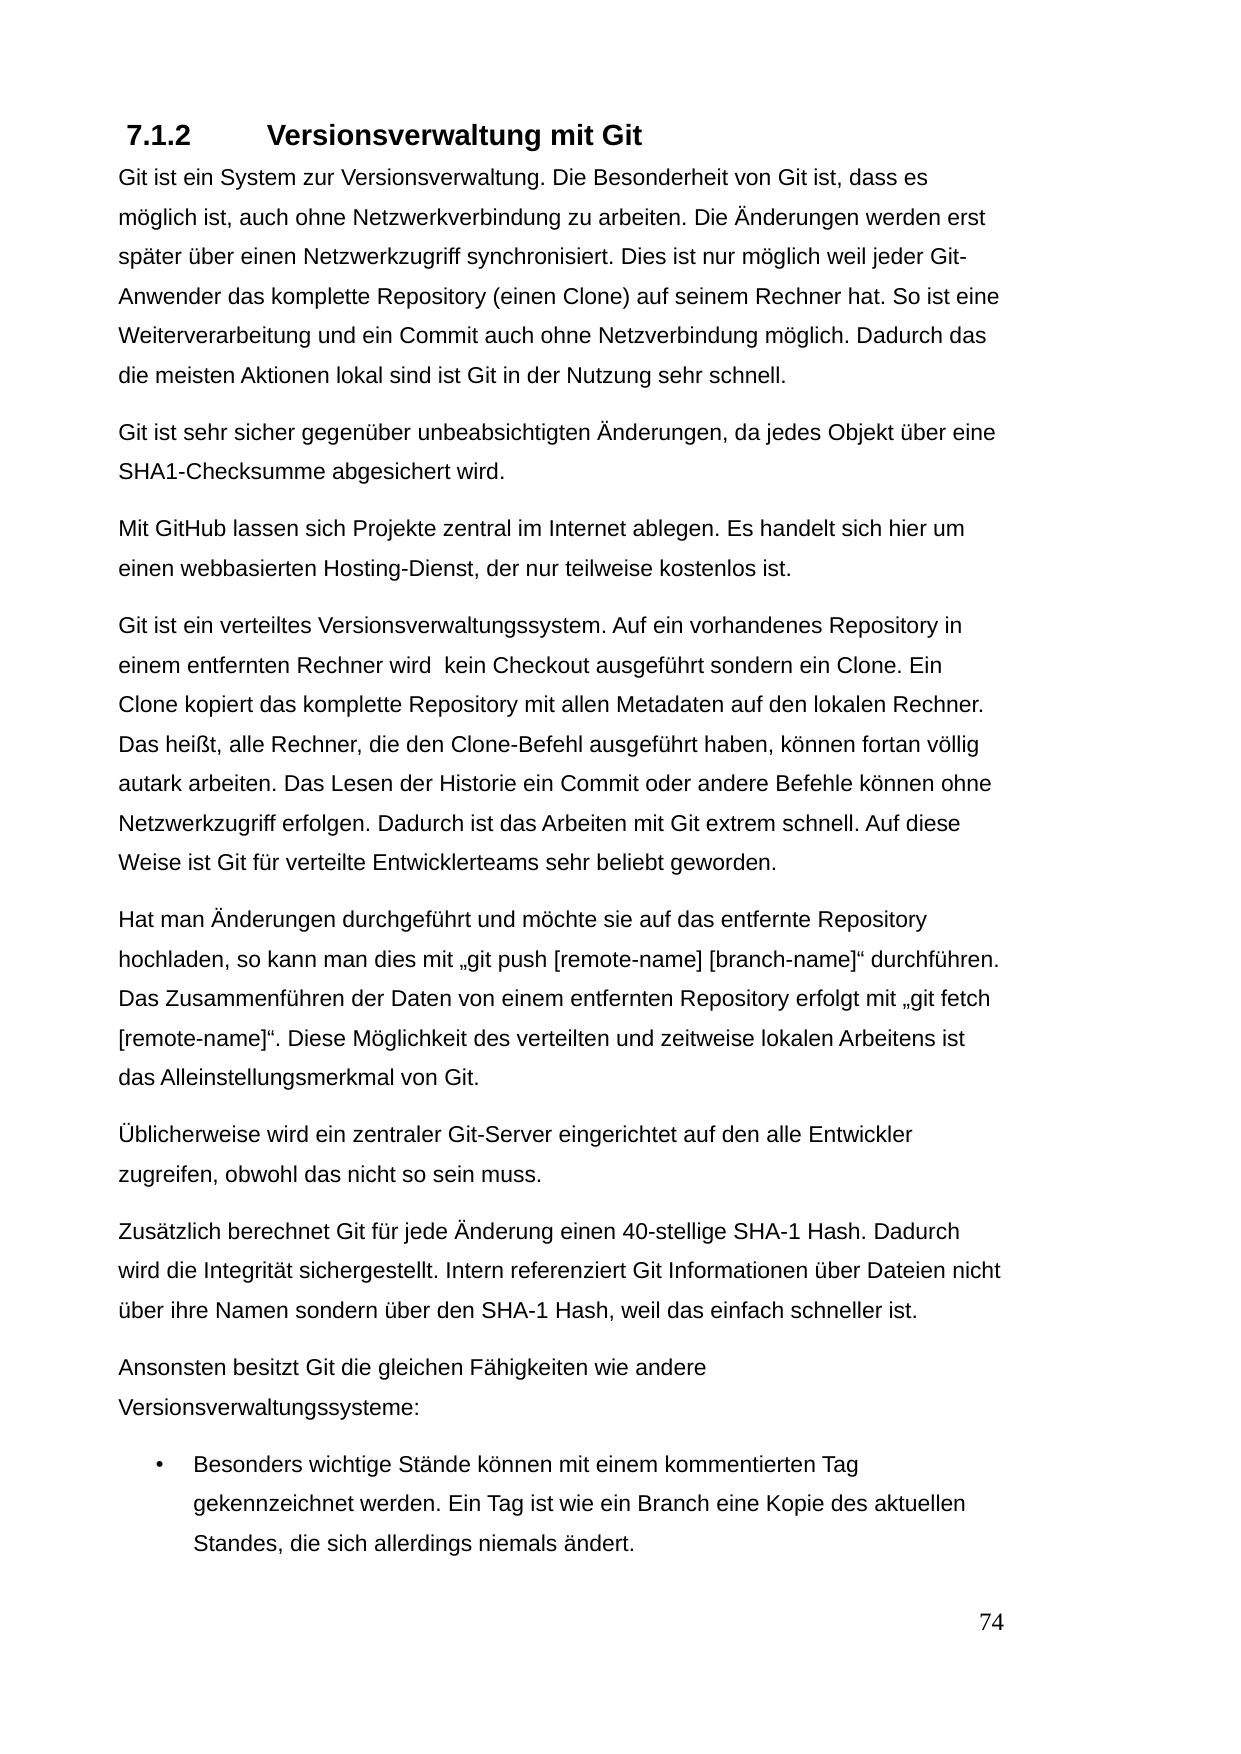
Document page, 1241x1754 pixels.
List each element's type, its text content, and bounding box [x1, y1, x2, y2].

text Zusätzlich berechnet Git für jede Änderung einen 40-stellige SHA-1 Hash. Dadurch wird die Integrität sichergestellt. Intern referenziert Git Informationen über Dateien nicht über ihre Namen sondern über den SHA-1 Hash, weil das einfach schneller ist. [118, 1218, 1004, 1323]
text Git ist sehr sicher gegenüber unbeabsichtigten Änderungen, da jedes Objekt über eine SHA1-Checksumme abgesichert wird. [118, 419, 1004, 484]
list Besonders wichtige Stände können mit einem kommentierten Tag gekennzeichnet werden. Ein Tag ist wie ein Branch eine Kopie des aktuellen Standes, die sich allerdings niemals ändert. [156, 1451, 1004, 1556]
text Hat man Änderungen durchgeführt und möchte sie auf das entfernte Repository hochladen, so kann man dies mit „git push [remote-name] [branch-name]“ durchführen. Das Zusammenführen der Daten von einem entfernten Repository erfolgt mit „git fetch [remote-name]“. Diese Möglichkeit des verteilten und zeitweise lokalen Arbeitens ist das Alleinstellungsmerkmal von Git. [118, 906, 1004, 1090]
text Git ist ein verteiltes Versionsverwaltungssystem. Auf ein vorhandenes Repository in einem entfernten Rechner wird kein Checkout ausgeführt sondern ein Clone. Ein Clone kopiert das komplette Repository mit allen Metadaten auf den lokalen Rechner. Das heißt, alle Rechner, die den Clone-Befehl ausgeführt haben, können fortan völlig autark arbeiten. Das Lesen der Historie ein Commit oder andere Befehle können ohne Netzwerkzugriff erfolgen. Dadurch ist das Arbeiten mit Git extrem schnell. Auf diese Weise ist Git für verteilte Entwicklerteams sehr beliebt geworden. [118, 612, 1004, 875]
text Mit GitHub lassen sich Projekte zentral im Internet ablegen. Es handelt sich hier um einen webbasierten Hosting-Dienst, der nur teilweise kostenlos ist. [118, 515, 1004, 581]
text Git ist ein System zur Versionsverwaltung. Die Besonderheit von Git ist, dass es möglich ist, auch ohne Netzwerkverbindung zu arbeiten. Die Änderungen werden erst später über einen Netzwerkzugriff synchronisiert. Dies ist nur möglich weil jeder Git-Anwender das komplette Repository (einen Clone) auf seinem Rechner hat. So ist eine Weiterverarbeitung und ein Commit auch ohne Netzverbindung möglich. Dadurch das die meisten Aktionen lokal sind ist Git in der Nutzung sehr schnell. [118, 164, 1004, 388]
subtitle Versionsverwaltung mit Git [118, 118, 1004, 152]
text Ansonsten besitzt Git die gleichen Fähigkeiten wie andere Versionsverwaltungssysteme: [118, 1354, 1004, 1420]
text Üblicherweise wird ein zentraler Git-Server eingerichtet auf den alle Entwickler zugreifen, obwohl das nicht so sein muss. [118, 1121, 1004, 1187]
